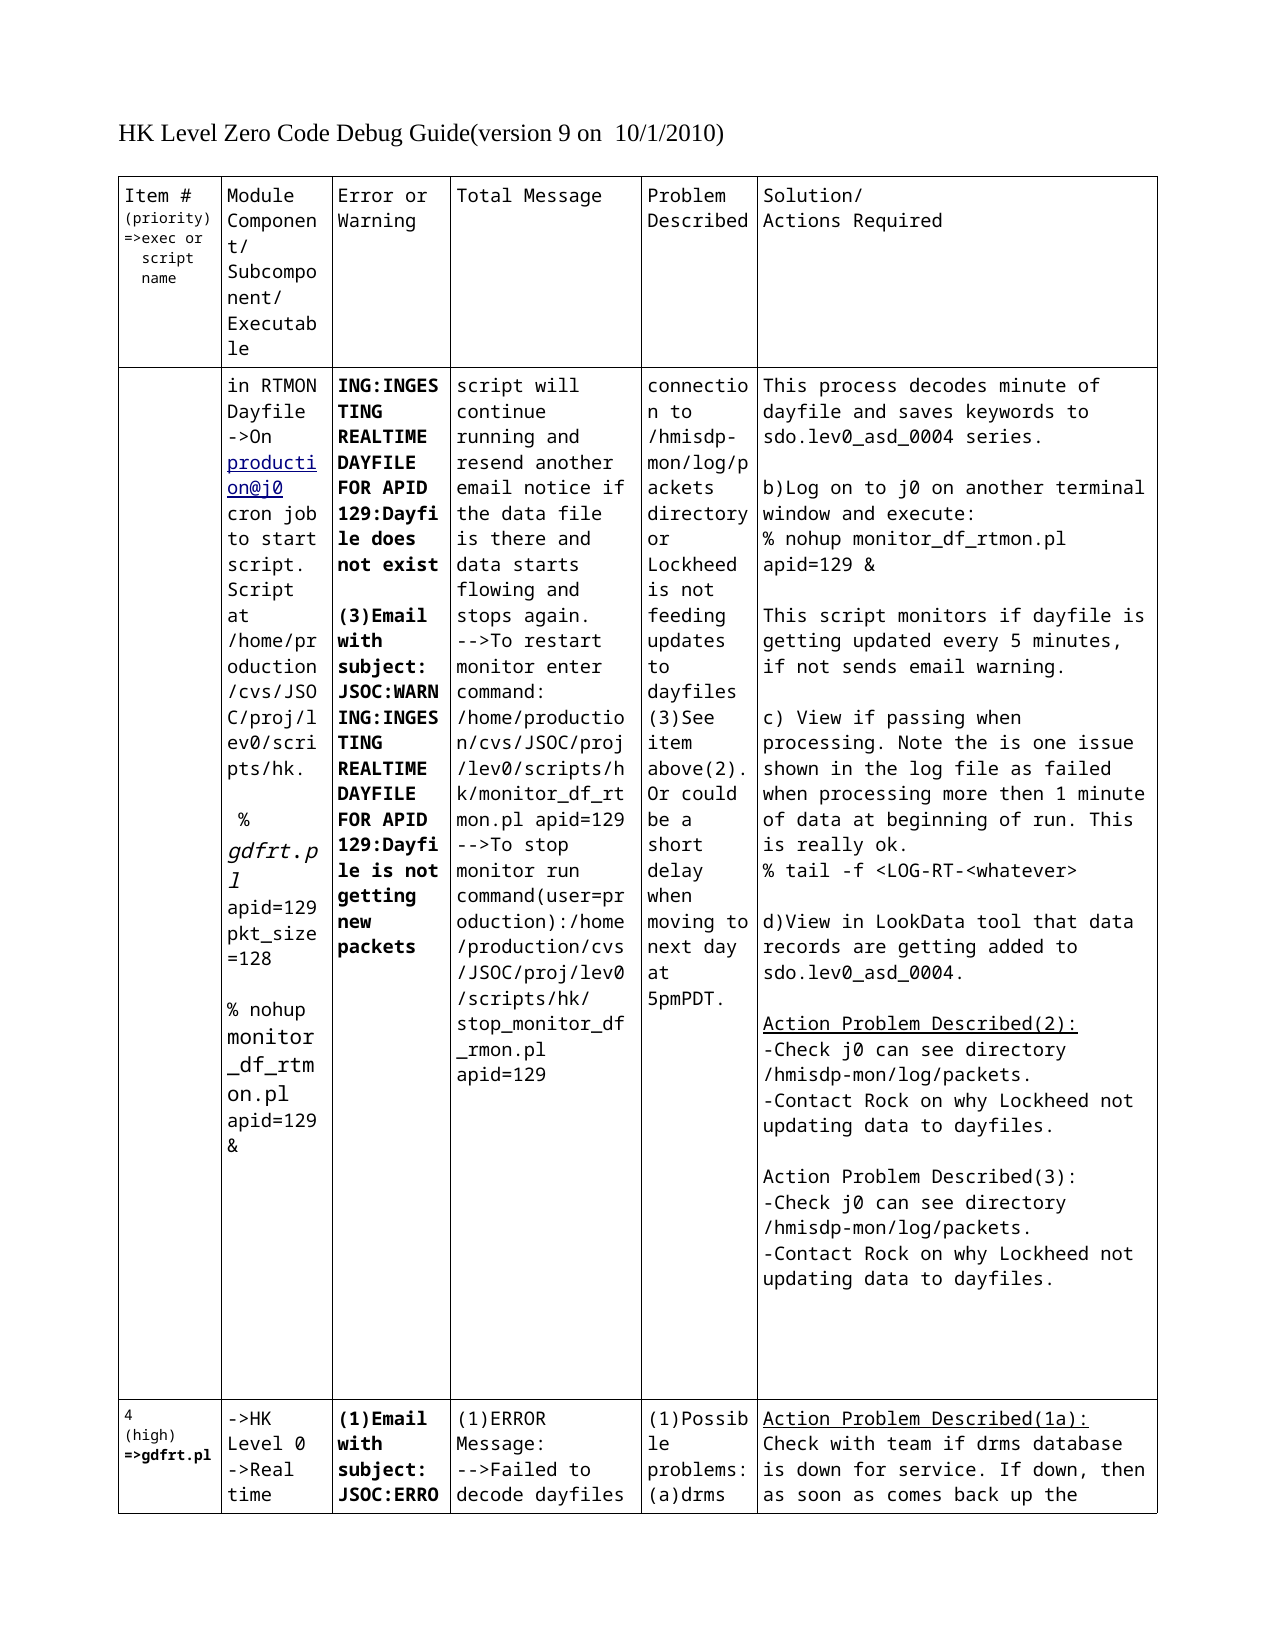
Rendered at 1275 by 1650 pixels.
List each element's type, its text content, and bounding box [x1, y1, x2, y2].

table_cell ->HK Level 0 ->Real time [222, 1400, 332, 1513]
table_cell connection to /hmisdp-mon/log/packets directory or Lockheed is not feeding updates to dayfiles (3)See item above(2). Or could be a short delay when moving to next day at 5pmPDT. [642, 368, 757, 1399]
table_cell ING:INGESTING REALTIME DAYFILE FOR APID 129:Dayfile does not exist (3)Email with subject: JSOC:WARNING:INGESTING REALTIME DAYFILE FOR APID 129:Dayfile is not getting new packets [333, 368, 450, 1399]
table_cell (1)ERROR Message: -->Failed to decode dayfiles [451, 1400, 641, 1513]
table_cell This process decodes minute of dayfile and saves keywords to sdo.lev0_asd_0004 series. b)Log on to j0 on another terminal window and execute: % nohup monitor_df_rtmon.pl apid=129 & This script monitors if dayfile is getting updated every 5 minutes, if not sends email warning. c) View if passing when processing. Note the is one issue shown in the log file as failed when processing more then 1 minute of data at beginning of run. This is really ok. % tail -f <LOG-RT-<whatever> d)View in LookData tool that data records are getting added to sdo.lev0_asd_0004. Action Problem Described(2): -Check j0 can see directory /hmisdp-mon/log/packets. -Contact Rock on why Lockheed not updating data to dayfiles. Action Problem Described(3): -Check j0 can see directory /hmisdp-mon/log/packets. -Contact Rock on why Lockheed not updating data to dayfiles. [758, 368, 1157, 1399]
table_cell [119, 368, 221, 1399]
table_cell in RTMON Dayfile ->On production@j0 cron job to start script. Script at /home/production/cvs/JSOC/proj/lev0/scripts/hk. % gdfrt.pl apid=129 pkt_size=128 % nohup monitor_df_rtmon.pl apid=129 & [222, 368, 332, 1399]
table_header Error or Warning [333, 177, 450, 367]
table_cell (1)Possible problems:(a)drms [642, 1400, 757, 1513]
table_cell 4 (high) =>gdfrt.pl [119, 1400, 221, 1513]
table_header Total Message [451, 177, 641, 367]
table_cell script will continue running and resend another email notice if the data file is there and data starts flowing and stops again. -->To restart monitor enter command: /home/production/cvs/JSOC/proj/lev0/scripts/hk/monitor_df_rtmon.pl apid=129 -->To stop monitor run command(user=production):/home/production/cvs/JSOC/proj/lev0/scripts/hk/stop_monitor_df_rmon.pl apid=129 [451, 368, 641, 1399]
table_header Item # (priority) =>exec or script name [119, 177, 221, 367]
table_cell Action Problem Described(1a): Check with team if drms database is down for service. If down, then as soon as comes back up the [758, 1400, 1157, 1513]
table_header Module Component/ Subcomponent/ Executable [222, 177, 332, 367]
table_header Solution/ Actions Required [758, 177, 1157, 367]
table_header Problem Described [642, 177, 757, 367]
table_cell (1)Email with subject: JSOC:ERRO [333, 1400, 450, 1513]
